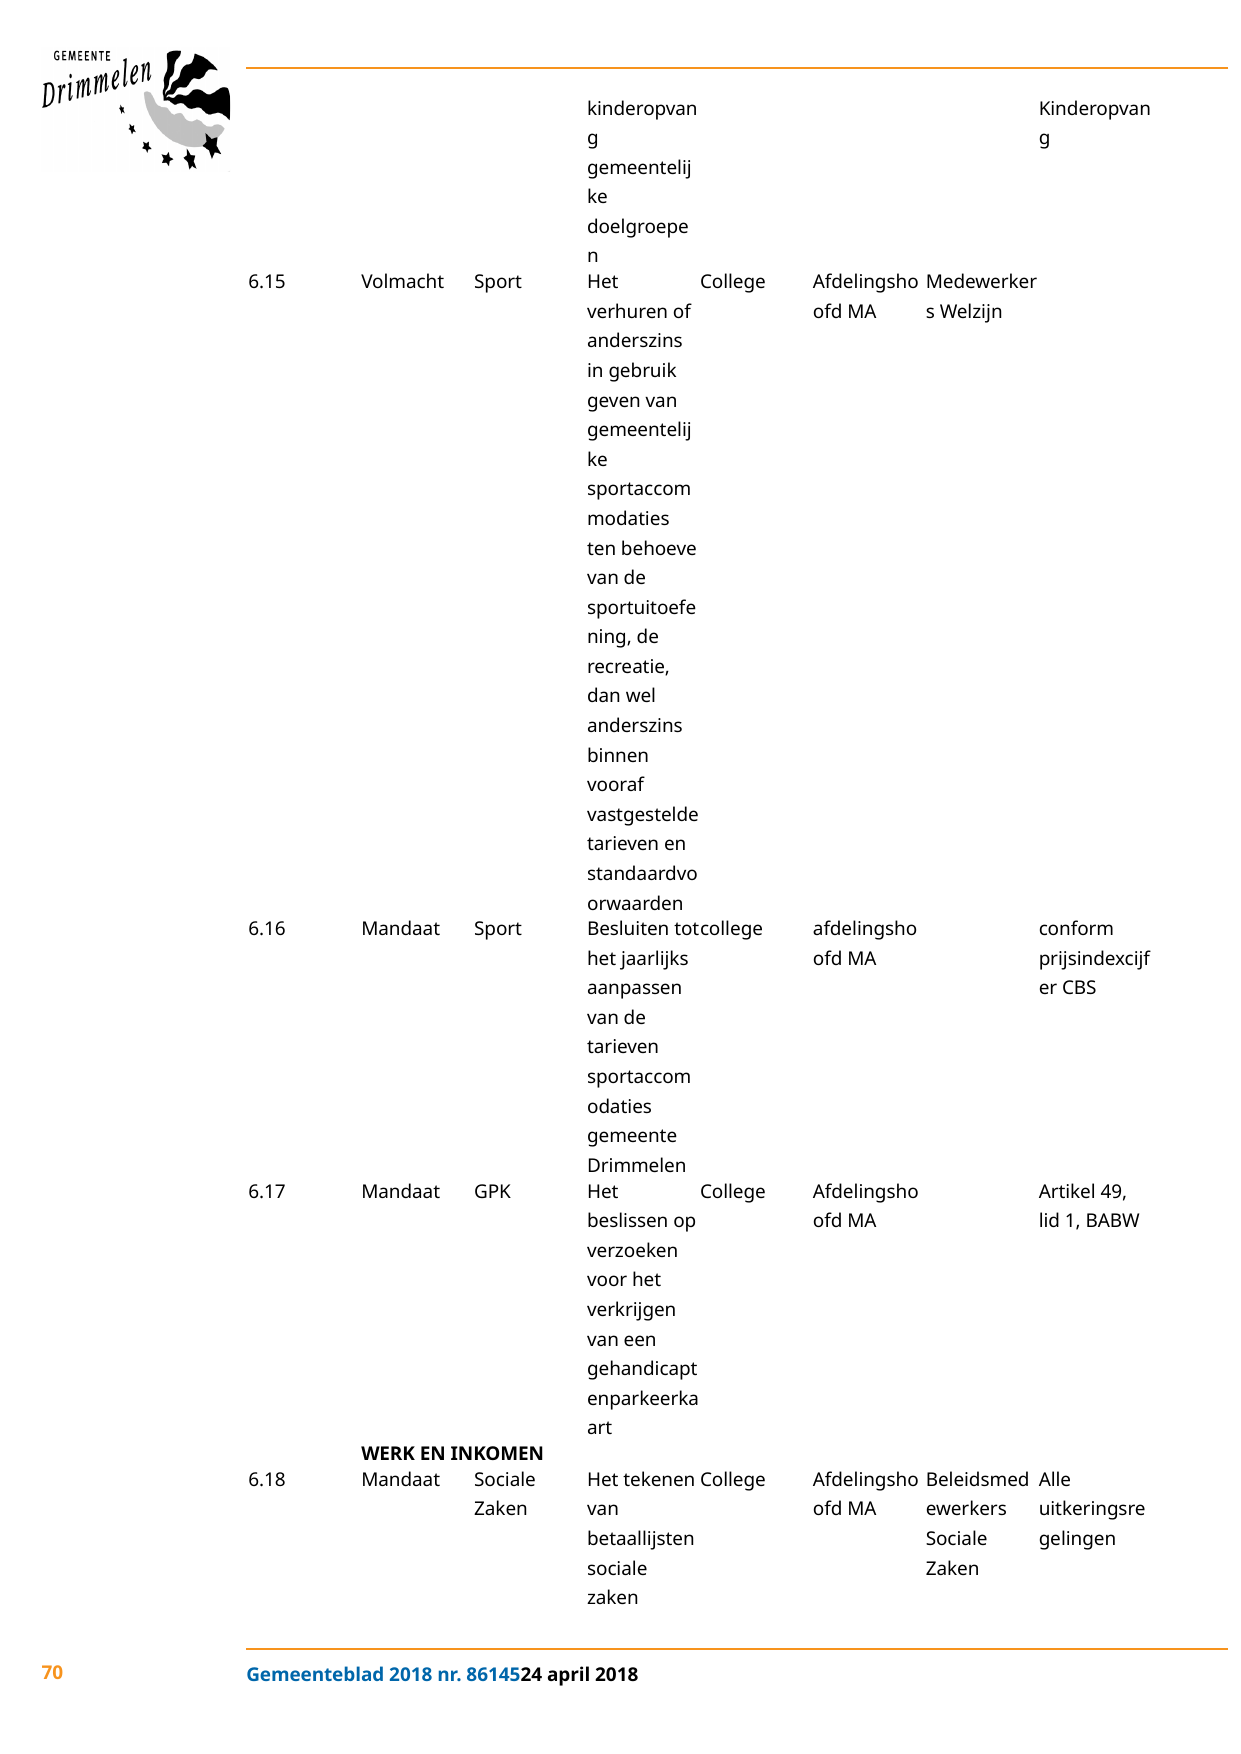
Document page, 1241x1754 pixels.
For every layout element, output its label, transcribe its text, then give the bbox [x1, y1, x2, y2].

table_cell [361, 95, 474, 268]
table_cell afdelingshoofd MA [813, 915, 926, 1178]
table_cell [926, 1178, 1038, 1440]
table_cell Beleidsmedewerkers Sociale Zaken [926, 1466, 1038, 1610]
table_cell kinderopvang gemeentelijke doelgroepen [587, 95, 700, 268]
table_cell college [700, 915, 813, 1178]
table_cell Sport [474, 915, 587, 1178]
table_cell Mandaat [361, 1178, 474, 1440]
table_cell [926, 95, 1038, 268]
table_cell [248, 1440, 361, 1466]
table_cell [926, 915, 1038, 1178]
table_cell Medewerkers Welzijn [926, 269, 1038, 915]
table_cell GPK [474, 1178, 587, 1440]
table_cell [813, 1440, 926, 1466]
table_cell Afdelingshoofd MA [813, 269, 926, 915]
table_cell 6.18 [248, 1466, 361, 1610]
table_cell Afdelingshoofd MA [813, 1466, 926, 1610]
table_cell Sociale Zaken [474, 1466, 587, 1610]
table_cell Mandaat [361, 1466, 474, 1610]
table_cell Mandaat [361, 915, 474, 1178]
table_cell [926, 1440, 1038, 1466]
table_cell [1039, 269, 1152, 915]
table_cell [1039, 1440, 1152, 1466]
table_cell [813, 95, 926, 268]
table_cell Artikel 49, lid 1, BABW [1039, 1178, 1152, 1440]
table_cell [587, 1440, 700, 1466]
table_cell WERK EN INKOMEN [361, 1440, 587, 1466]
table_cell College [700, 1466, 813, 1610]
table_cell Het tekenen van betaallijsten sociale zaken [587, 1466, 700, 1610]
table_cell Alle uitkeringsregelingen [1039, 1466, 1152, 1610]
table_cell Afdelingshoofd MA [813, 1178, 926, 1440]
table_cell [248, 95, 361, 268]
table_cell 6.17 [248, 1178, 361, 1440]
table_cell [700, 1440, 813, 1466]
table_cell [700, 95, 813, 268]
table_cell College [700, 269, 813, 915]
table_cell College [700, 1178, 813, 1440]
table_cell Besluiten tot het jaarlijks aanpassen van de tarieven sportaccomodaties gemeente Drimmelen [587, 915, 700, 1178]
picture [41, 47, 231, 172]
table_cell 6.15 [248, 269, 361, 915]
table_cell conform prijsindexcijfer CBS [1039, 915, 1152, 1178]
table_cell 6.16 [248, 915, 361, 1178]
table_cell Volmacht [361, 269, 474, 915]
table_cell Kinderopvang [1039, 95, 1152, 268]
table_cell Het beslissen op verzoeken voor het verkrijgen van een gehandicaptenparkeerkaart [587, 1178, 700, 1440]
table_cell Het verhuren of anderszins in gebruik geven van gemeentelijke sportaccommodaties ten behoeve van de sportuitoefening, de recreatie, dan wel anderszins binnen vooraf vastgestelde tarieven en standaardvoorwaarden [587, 269, 700, 915]
table_cell Sport [474, 269, 587, 915]
table_cell [474, 95, 587, 268]
